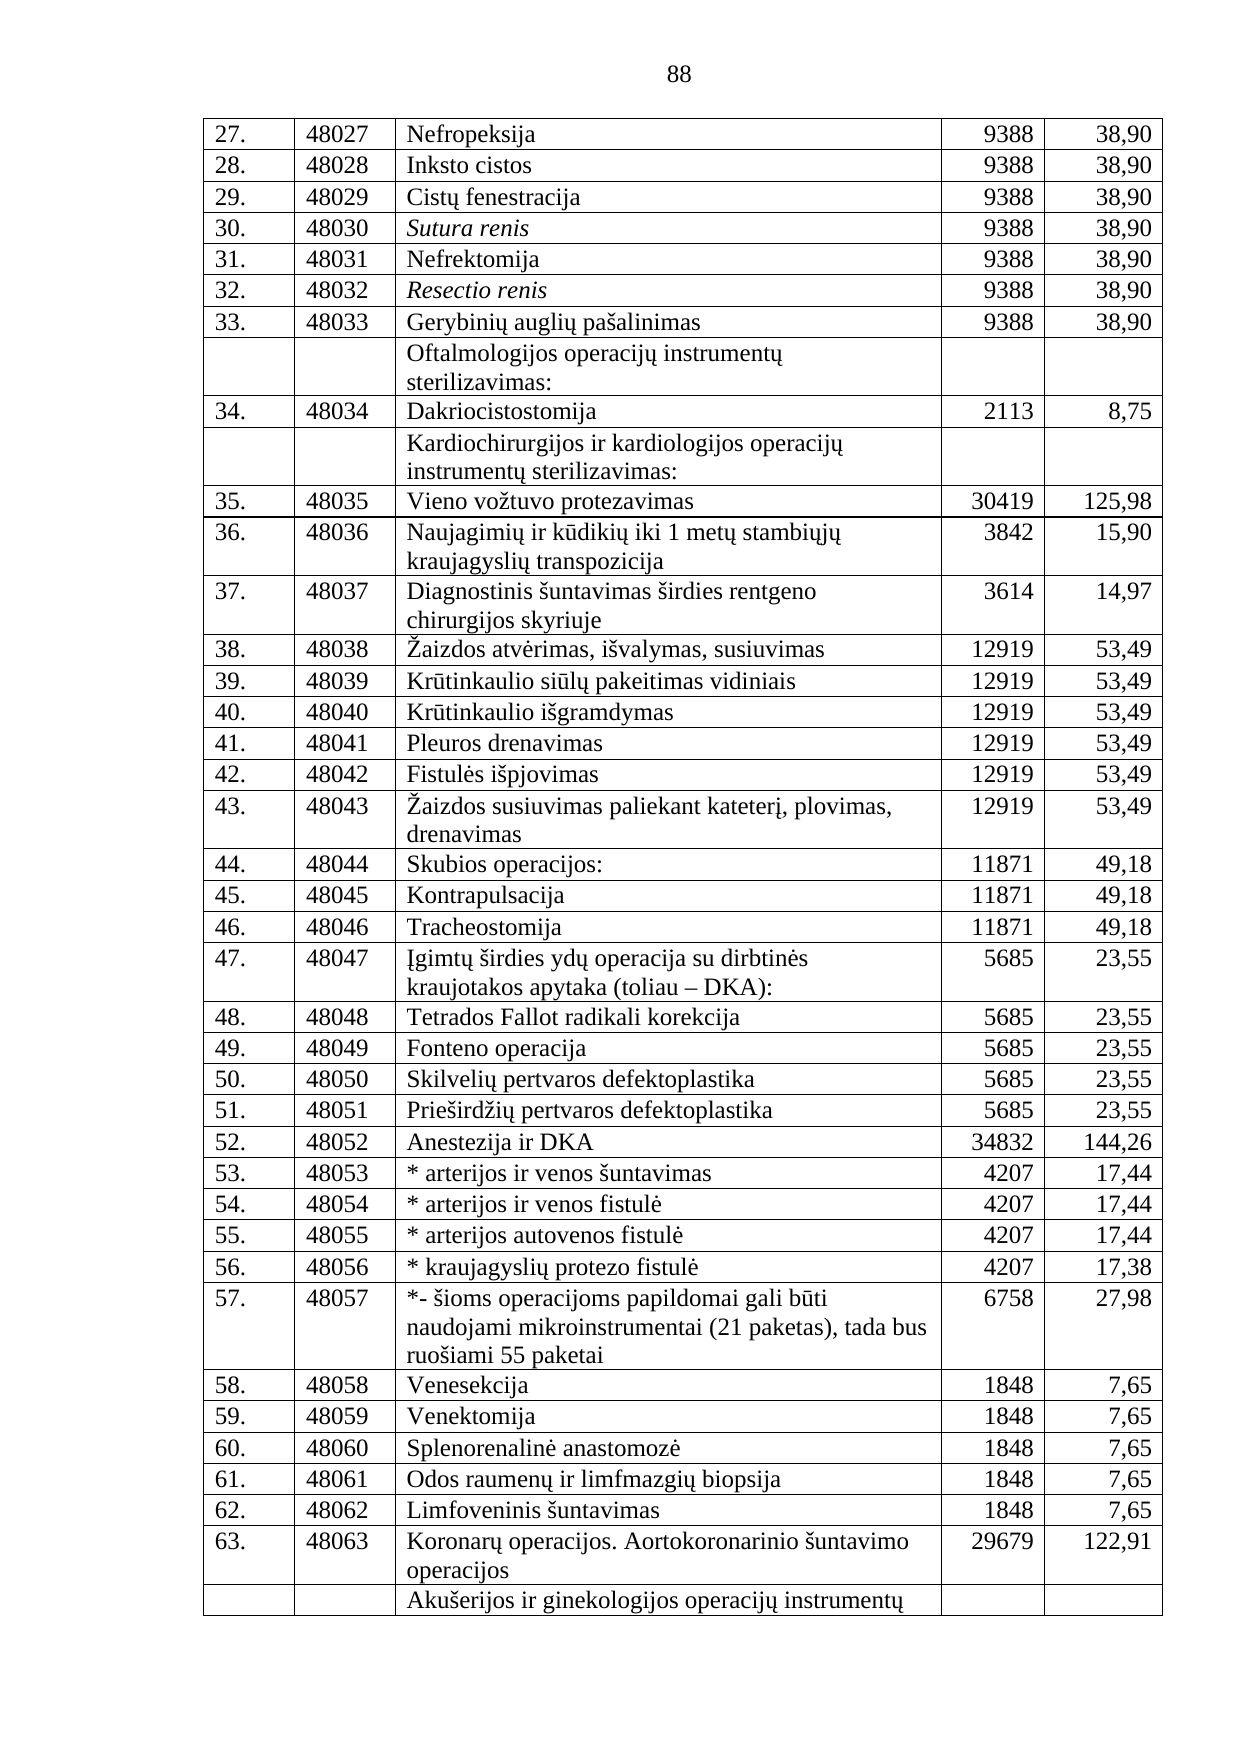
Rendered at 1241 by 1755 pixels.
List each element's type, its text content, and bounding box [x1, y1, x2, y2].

table_cell 48036 [295, 518, 395, 575]
table_cell [1163, 485, 1240, 516]
table_cell [1163, 274, 1240, 306]
table_cell 11871 [942, 849, 1044, 879]
table_cell 31. [204, 244, 294, 274]
table_cell 48053 [295, 1158, 395, 1188]
table_cell 48042 [295, 760, 395, 790]
table_cell Venektomija [396, 1401, 941, 1432]
table_cell 48029 [295, 182, 395, 212]
table_cell 4207 [942, 1220, 1044, 1251]
table_cell 7,65 [1045, 1495, 1162, 1525]
table_cell 48061 [295, 1464, 395, 1494]
table_cell 6758 [942, 1283, 1044, 1369]
table_cell 54. [204, 1189, 294, 1219]
table_cell 48031 [295, 244, 395, 274]
table_cell [1163, 1369, 1240, 1400]
table_cell Inksto cistos [396, 150, 941, 181]
table_cell 62. [204, 1495, 294, 1525]
table_cell Tetrados Fallot radikali korekcija [396, 1002, 941, 1032]
table_cell 48033 [295, 307, 395, 337]
table_cell 48041 [295, 728, 395, 758]
table_cell [1163, 181, 1240, 212]
table_cell 4207 [942, 1189, 1044, 1219]
table_cell 38,90 [1045, 150, 1162, 181]
table_cell [942, 338, 1044, 395]
table_cell 27. [204, 119, 294, 149]
table_cell [295, 338, 395, 395]
table_cell Nefropeksija [396, 119, 941, 149]
table_cell 38,90 [1045, 244, 1162, 274]
table_cell [1163, 1432, 1240, 1463]
table_cell [295, 1585, 395, 1615]
table_cell 48055 [295, 1220, 395, 1251]
table_cell [1163, 1126, 1240, 1157]
table_cell 48059 [295, 1401, 395, 1432]
table_cell 17,44 [1045, 1189, 1162, 1219]
table_cell 56. [204, 1252, 294, 1282]
table_cell 42. [204, 760, 294, 790]
table_cell 53,49 [1045, 760, 1162, 790]
table_cell [1163, 1400, 1240, 1432]
table_cell 5685 [942, 1064, 1044, 1094]
table_cell 45. [204, 881, 294, 911]
table_cell Odos raumenų ir limfmazgių biopsija [396, 1464, 941, 1494]
table_cell Venesekcija [396, 1370, 941, 1400]
table_cell Limfoveninis šuntavimas [396, 1495, 941, 1525]
table_cell Žaizdos susiuvimas paliekant kateterį, plovimas, drenavimas [396, 791, 941, 848]
table_cell [1163, 1094, 1240, 1126]
table_cell [1163, 1494, 1240, 1525]
table_cell 35. [204, 486, 294, 516]
table_cell 49,18 [1045, 849, 1162, 879]
table_cell 9388 [942, 244, 1044, 274]
table_cell 15,90 [1045, 518, 1162, 575]
table_cell 14,97 [1045, 576, 1162, 633]
table_cell [1163, 911, 1240, 942]
table_cell Skubios operacijos: [396, 849, 941, 879]
table_cell [1163, 1584, 1240, 1615]
table_cell [1163, 118, 1240, 149]
table_cell 34. [204, 396, 294, 427]
table_cell 48030 [295, 213, 395, 243]
table_cell [1163, 759, 1240, 790]
table_cell Fistulės išpjovimas [396, 760, 941, 790]
table_cell 48. [204, 1002, 294, 1032]
table_cell [1163, 212, 1240, 243]
table_cell 40. [204, 697, 294, 727]
table_cell 61. [204, 1464, 294, 1494]
table_cell 2113 [942, 396, 1044, 427]
table_cell 53,49 [1045, 697, 1162, 727]
table_cell Pleuros drenavimas [396, 728, 941, 758]
table_cell * arterijos autovenos fistulė [396, 1220, 941, 1251]
table_cell 23,55 [1045, 943, 1162, 1001]
table_cell Krūtinkaulio išgramdymas [396, 697, 941, 727]
table_cell Anestezija ir DKA [396, 1127, 941, 1157]
table_cell 48054 [295, 1189, 395, 1219]
table_cell Oftalmologijos operacijų instrumentų sterilizavimas: [396, 338, 941, 395]
table_cell [1163, 1063, 1240, 1094]
table_cell 48063 [295, 1526, 395, 1584]
table_cell 48047 [295, 943, 395, 1001]
table_cell Gerybinių auglių pašalinimas [396, 307, 941, 337]
table_cell Krūtinkaulio siūlų pakeitimas vidiniais [396, 666, 941, 696]
table_cell 12919 [942, 697, 1044, 727]
table_cell [1163, 149, 1240, 181]
table_cell 5685 [942, 1002, 1044, 1032]
table_cell Diagnostinis šuntavimas širdies rentgeno chirurgijos skyriuje [396, 576, 941, 633]
table_cell 48060 [295, 1433, 395, 1463]
table_cell 1848 [942, 1401, 1044, 1432]
table_cell 28. [204, 150, 294, 181]
table_cell 48052 [295, 1127, 395, 1157]
table_cell Akušerijos ir ginekologijos operacijų instrumentų [396, 1585, 941, 1615]
table_cell Nefrektomija [396, 244, 941, 274]
table_cell Cistų fenestracija [396, 182, 941, 212]
table_cell 9388 [942, 275, 1044, 306]
table_cell 8,75 [1045, 396, 1162, 427]
table_cell 48037 [295, 576, 395, 633]
table_cell 53,49 [1045, 728, 1162, 758]
table_cell [1163, 395, 1240, 427]
table_cell 23,55 [1045, 1033, 1162, 1063]
table_cell 48050 [295, 1064, 395, 1094]
table_cell 27,98 [1045, 1283, 1162, 1369]
table_cell 38,90 [1045, 213, 1162, 243]
table_cell 53,49 [1045, 666, 1162, 696]
table_cell [1163, 1157, 1240, 1188]
table_cell 4207 [942, 1252, 1044, 1282]
table_cell 1848 [942, 1495, 1044, 1525]
table_cell [1163, 337, 1240, 395]
table_cell [1163, 665, 1240, 696]
table_cell 48038 [295, 635, 395, 665]
table_cell [1163, 696, 1240, 727]
table_cell 3614 [942, 576, 1044, 633]
table_cell 48049 [295, 1033, 395, 1063]
table_cell 43. [204, 791, 294, 848]
table_cell 34832 [942, 1127, 1044, 1157]
table_cell 48051 [295, 1095, 395, 1126]
table_cell 17,38 [1045, 1252, 1162, 1282]
table_cell [1163, 306, 1240, 337]
table_cell 12919 [942, 728, 1044, 758]
table_cell 9388 [942, 182, 1044, 212]
table_cell Įgimtų širdies ydų operacija su dirbtinės kraujotakos apytaka (toliau – DKA): [396, 943, 941, 1001]
table_cell 1848 [942, 1370, 1044, 1400]
table_cell 12919 [942, 760, 1044, 790]
table_cell 41. [204, 728, 294, 758]
table_cell 37. [204, 576, 294, 633]
table_cell 38,90 [1045, 275, 1162, 306]
table_cell [942, 1585, 1044, 1615]
table_cell 23,55 [1045, 1095, 1162, 1126]
table_cell 58. [204, 1370, 294, 1400]
table_cell [204, 1585, 294, 1615]
table_cell [295, 428, 395, 485]
table_cell 49,18 [1045, 912, 1162, 942]
table_cell 9388 [942, 307, 1044, 337]
table_cell Tracheostomija [396, 912, 941, 942]
table_cell Prieširdžių pertvaros defektoplastika [396, 1095, 941, 1126]
table_cell Kardiochirurgijos ir kardiologijos operacijų instrumentų sterilizavimas: [396, 428, 941, 485]
table_cell 11871 [942, 912, 1044, 942]
table_cell 48039 [295, 666, 395, 696]
table_cell 50. [204, 1064, 294, 1094]
table_cell 49. [204, 1033, 294, 1063]
table_cell [1163, 942, 1240, 1001]
table_cell * arterijos ir venos fistulė [396, 1189, 941, 1219]
table_cell 11871 [942, 881, 1044, 911]
table_cell 48058 [295, 1370, 395, 1400]
table_cell 48056 [295, 1252, 395, 1282]
table_cell [1163, 1251, 1240, 1282]
table_cell 38,90 [1045, 119, 1162, 149]
table_cell 48057 [295, 1283, 395, 1369]
table_cell 49,18 [1045, 881, 1162, 911]
table_cell [1045, 428, 1162, 485]
table_cell 48062 [295, 1495, 395, 1525]
table_cell 7,65 [1045, 1370, 1162, 1400]
table_cell 1848 [942, 1433, 1044, 1463]
table_cell [1045, 1585, 1162, 1615]
table_cell 1848 [942, 1464, 1044, 1494]
table_cell [1163, 1463, 1240, 1494]
table_cell 48028 [295, 150, 395, 181]
table_cell 7,65 [1045, 1433, 1162, 1463]
table_cell [1163, 516, 1240, 575]
table_cell Splenorenalinė anastomozė [396, 1433, 941, 1463]
table_cell 48040 [295, 697, 395, 727]
table_cell 53. [204, 1158, 294, 1188]
table_cell * kraujagyslių protezo fistulė [396, 1252, 941, 1282]
table_cell *- šioms operacijoms papildomai gali būti naudojami mikroinstrumentai (21 paketas), tada bus ruošiami 55 paketai [396, 1283, 941, 1369]
table_cell 12919 [942, 791, 1044, 848]
table_cell [1163, 880, 1240, 911]
table_cell 38. [204, 635, 294, 665]
table_cell [1163, 575, 1240, 633]
table_cell 12919 [942, 635, 1044, 665]
table_cell 48035 [295, 486, 395, 516]
table_cell 38,90 [1045, 182, 1162, 212]
table_cell Koronarų operacijos. Aortokoronarinio šuntavimo operacijos [396, 1526, 941, 1584]
table_cell [1163, 1219, 1240, 1251]
table_cell [1163, 1525, 1240, 1584]
table_cell [1163, 634, 1240, 665]
table_cell Skilvelių pertvaros defektoplastika [396, 1064, 941, 1094]
table_cell Fonteno operacija [396, 1033, 941, 1063]
table_cell [1163, 790, 1240, 848]
table_cell [204, 338, 294, 395]
table_cell 17,44 [1045, 1158, 1162, 1188]
table_cell 122,91 [1045, 1526, 1162, 1584]
table_cell 5685 [942, 1095, 1044, 1126]
table_cell Žaizdos atvėrimas, išvalymas, susiuvimas [396, 635, 941, 665]
table_cell [1163, 427, 1240, 485]
table_cell [1163, 1001, 1240, 1032]
table_cell 30419 [942, 486, 1044, 516]
table_cell 7,65 [1045, 1464, 1162, 1494]
table_cell [1045, 338, 1162, 395]
table_cell 63. [204, 1526, 294, 1584]
table_cell Vieno vožtuvo protezavimas [396, 486, 941, 516]
table_cell 36. [204, 518, 294, 575]
table_cell Resectio renis [396, 275, 941, 306]
table_cell 60. [204, 1433, 294, 1463]
table_cell 59. [204, 1401, 294, 1432]
table_cell 57. [204, 1283, 294, 1369]
table_cell 53,49 [1045, 635, 1162, 665]
table_cell [1163, 727, 1240, 758]
table_cell 48043 [295, 791, 395, 848]
table_cell 3842 [942, 518, 1044, 575]
table_cell 33. [204, 307, 294, 337]
table_cell 47. [204, 943, 294, 1001]
table_cell 23,55 [1045, 1064, 1162, 1094]
table_cell 55. [204, 1220, 294, 1251]
table_cell [1163, 1282, 1240, 1369]
table_cell 4207 [942, 1158, 1044, 1188]
table_cell 9388 [942, 213, 1044, 243]
table_cell 23,55 [1045, 1002, 1162, 1032]
table_cell [1163, 1188, 1240, 1219]
table_cell 5685 [942, 1033, 1044, 1063]
table_cell [204, 428, 294, 485]
table_cell * arterijos ir venos šuntavimas [396, 1158, 941, 1188]
table_cell 48046 [295, 912, 395, 942]
table_cell 48027 [295, 119, 395, 149]
table_cell Sutura renis [396, 213, 941, 243]
table_cell 32. [204, 275, 294, 306]
table_cell 29. [204, 182, 294, 212]
table_cell 38,90 [1045, 307, 1162, 337]
table_cell 7,65 [1045, 1401, 1162, 1432]
table_cell Kontrapulsacija [396, 881, 941, 911]
table_cell 48045 [295, 881, 395, 911]
table_cell 29679 [942, 1526, 1044, 1584]
table_cell 144,26 [1045, 1127, 1162, 1157]
table_cell 48044 [295, 849, 395, 879]
table_cell 12919 [942, 666, 1044, 696]
table_cell 48034 [295, 396, 395, 427]
table_cell 51. [204, 1095, 294, 1126]
table_cell 48048 [295, 1002, 395, 1032]
table_cell 9388 [942, 119, 1044, 149]
table_cell 44. [204, 849, 294, 879]
table_cell 125,98 [1045, 486, 1162, 516]
table_cell Naujagimių ir kūdikių iki 1 metų stambiųjų kraujagyslių transpozicija [396, 518, 941, 575]
table_cell 30. [204, 213, 294, 243]
table_cell 46. [204, 912, 294, 942]
table_cell 9388 [942, 150, 1044, 181]
table_cell Dakriocistostomija [396, 396, 941, 427]
table_cell [1163, 1032, 1240, 1063]
table_cell 52. [204, 1127, 294, 1157]
table_cell 53,49 [1045, 791, 1162, 848]
table_cell 39. [204, 666, 294, 696]
table_cell 5685 [942, 943, 1044, 1001]
table_cell 48032 [295, 275, 395, 306]
table_cell [942, 428, 1044, 485]
table_cell 17,44 [1045, 1220, 1162, 1251]
table_cell [1163, 243, 1240, 274]
table_cell [1163, 848, 1240, 879]
